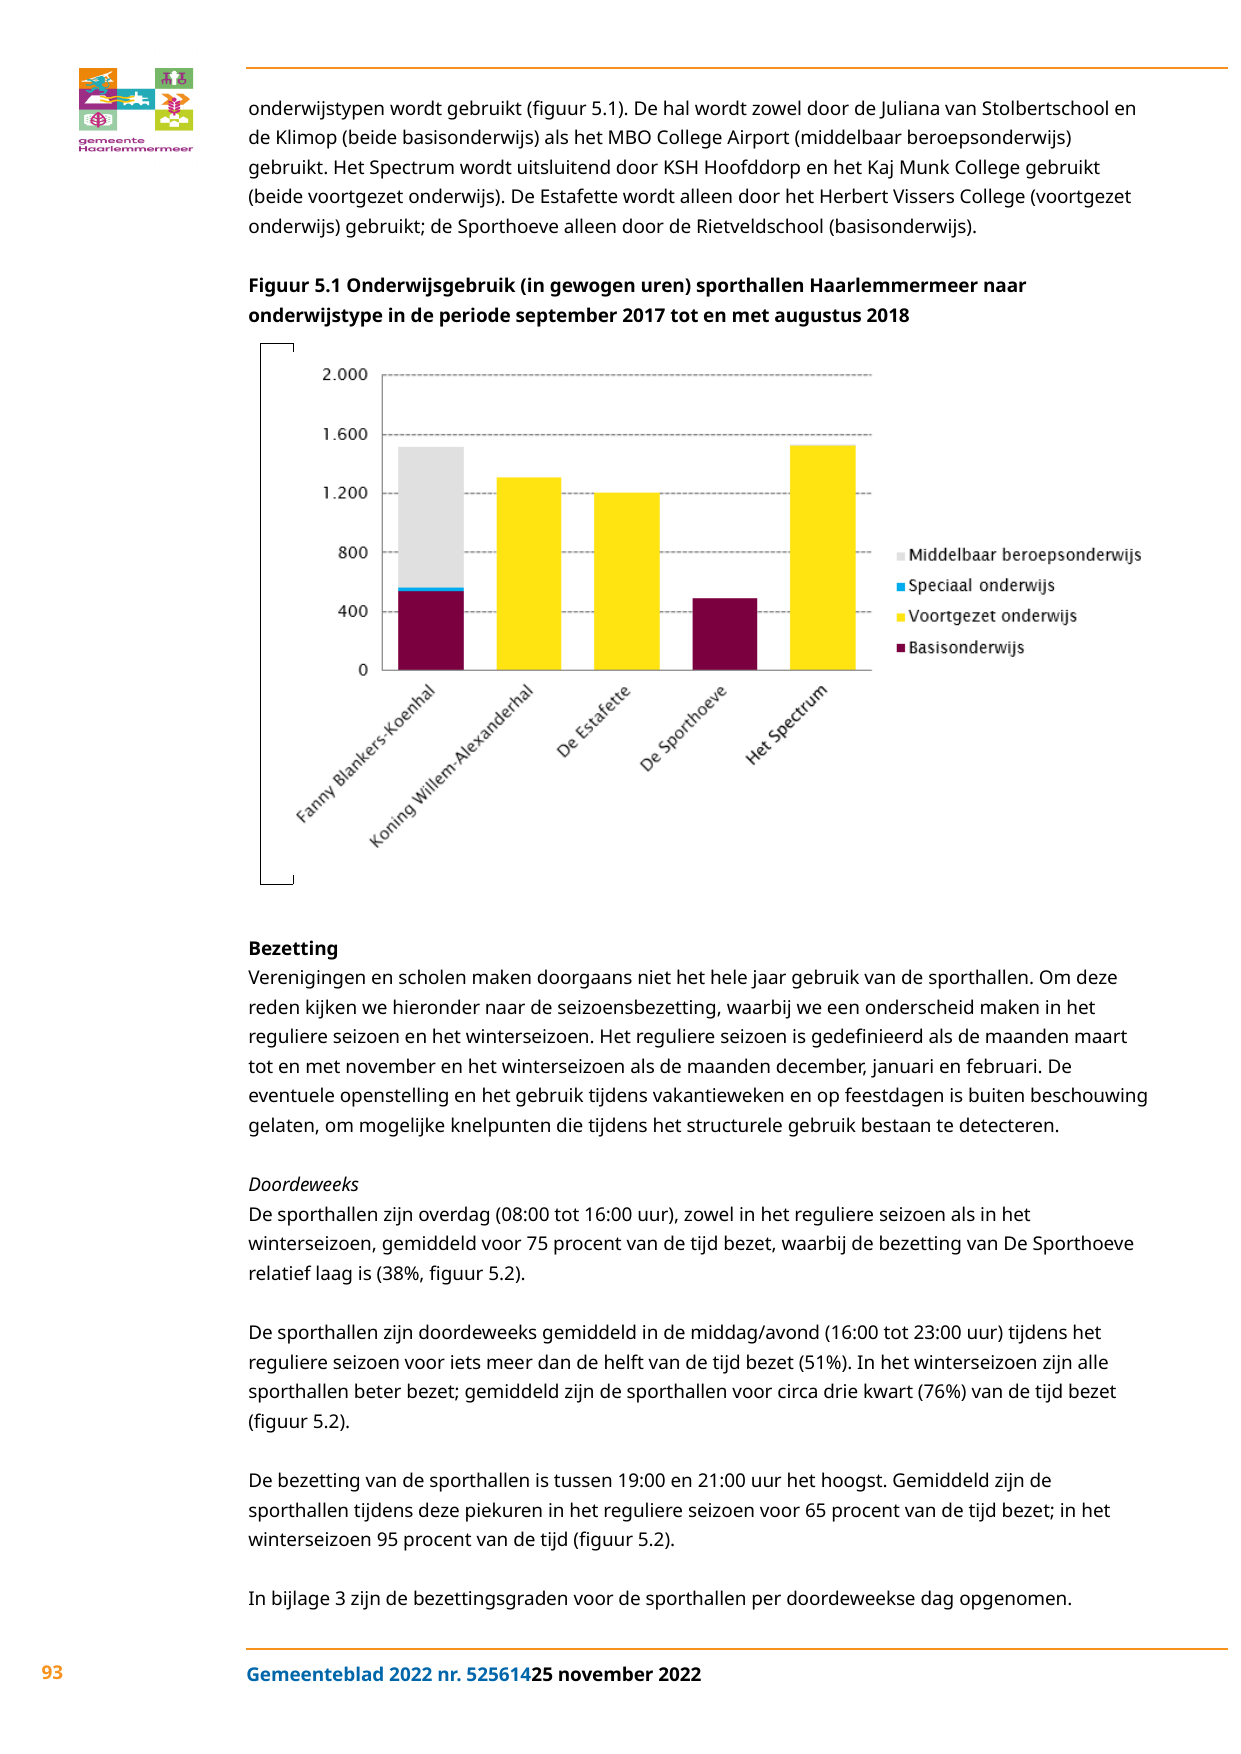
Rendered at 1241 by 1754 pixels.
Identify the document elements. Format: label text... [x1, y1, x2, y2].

text De sporthallen zijn doordeweeks gemiddeld in de middag/avond (16:00 tot 23:00 uur) tijdens het reguliere seizoen voor iets meer dan de helft van de tijd bezet (51%). In het winterseizoen zijn alle sporthallen beter bezet; gemiddeld zijn de sporthallen voor circa drie kwart (76%) van de tijd bezet (figuur 5.2). [248, 1319, 1152, 1434]
text Bezetting [248, 935, 1152, 961]
text De sporthallen zijn overdag (08:00 tot 16:00 uur), zowel in het reguliere seizoen als in het winterseizoen, gemiddeld voor 75 procent van de tijd bezet, waarbij de bezetting van De Sporthoeve relatief laag is (38%, figuur 5.2). [248, 1201, 1152, 1286]
text Figuur 5.1 Onderwijsgebruik (in gewogen uren) sporthallen Haarlemmermeer naar onderwijstype in de periode september 2017 tot en met augustus 2018 [248, 272, 1152, 328]
text onderwijstypen wordt gebruikt (figuur 5.1). De hal wordt zowel door de Juliana van Stolbertschool en de Klimop (beide basisonderwijs) als het MBO College Airport (middelbaar beroepsonderwijs) gebruikt. Het Spectrum wordt uitsluitend door KSH Hoofddorp en het Kaj Munk College gebruikt (beide voortgezet onderwijs). De Estafette wordt alleen door het Herbert Vissers College (voortgezet onderwijs) gebruikt; de Sporthoeve alleen door de Rietveldschool (basisonderwijs). [248, 95, 1152, 239]
picture [268, 352, 1155, 875]
text In bijlage 3 zijn de bezettingsgraden voor de sporthallen per doordeweekse dag opgenomen. [248, 1586, 1152, 1611]
picture [41, 47, 231, 172]
text Doordeweeks [248, 1171, 1152, 1197]
text De bezetting van de sporthallen is tussen 19:00 en 21:00 uur het hoogst. Gemiddeld zijn de sporthallen tijdens deze piekuren in het reguliere seizoen voor 65 procent van de tijd bezet; in het winterseizoen 95 procent van de tijd (figuur 5.2). [248, 1467, 1152, 1552]
text Verenigingen en scholen maken doorgaans niet het hele jaar gebruik van de sporthallen. Om deze reden kijken we hieronder naar de seizoensbezetting, waarbij we een onderscheid maken in het reguliere seizoen en het winterseizoen. Het reguliere seizoen is gedefinieerd als de maanden maart tot en met november en het winterseizoen als de maanden december, januari en februari. De eventuele openstelling en het gebruik tijdens vakantieweken en op feestdagen is buiten beschouwing gelaten, om mogelijke knelpunten die tijdens het structurele gebruik bestaan te detecteren. [248, 964, 1152, 1138]
